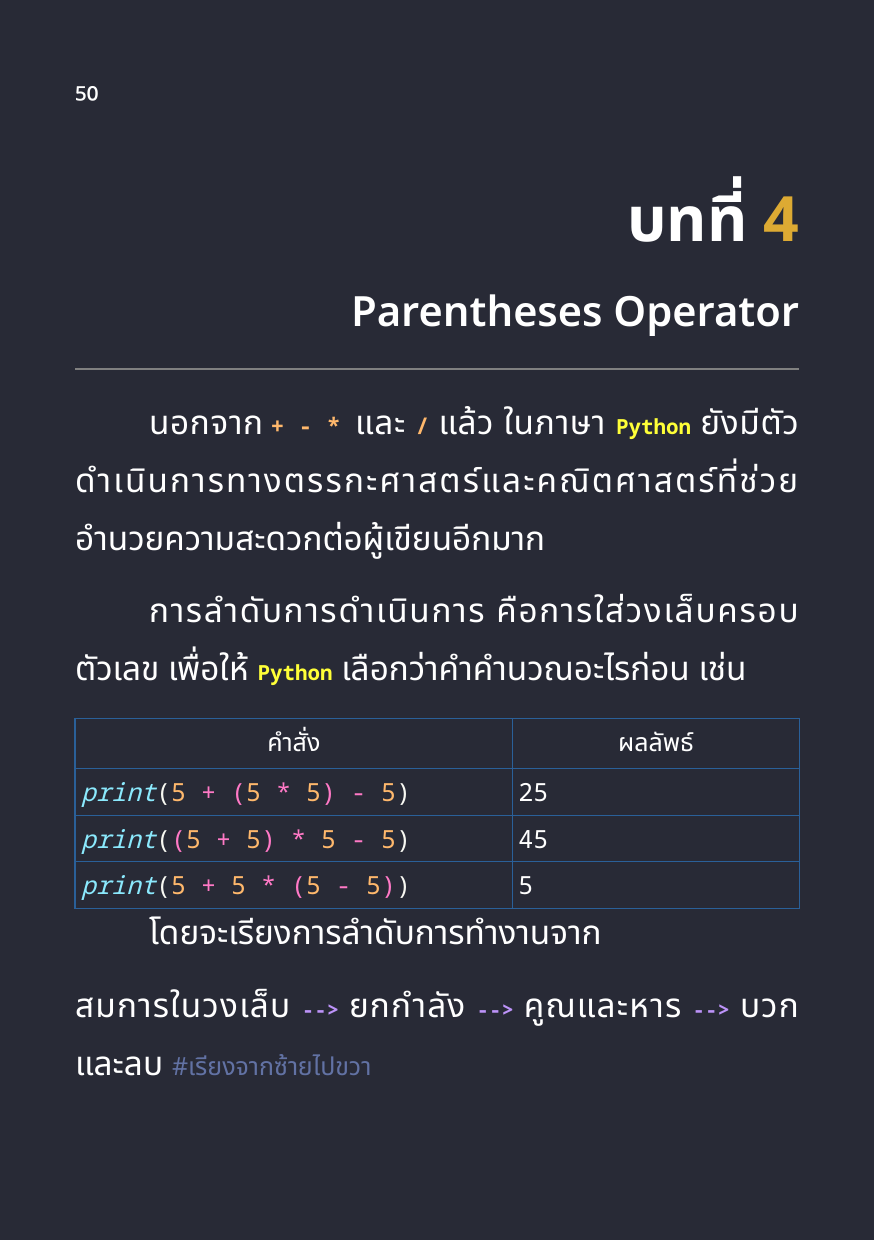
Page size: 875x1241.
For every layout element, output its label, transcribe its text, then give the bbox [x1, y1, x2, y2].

text โดยจะเรียงการลำดับการทำงานจาก [75, 909, 799, 959]
table_cell 5 [513, 862, 799, 908]
text การลำดับการดำเนินการ คือการใส่วงเล็บครอบตัวเลข เพื่อให้ Python เลือกว่าคำคำนวณอะไรก่อน เช่น [75, 587, 799, 696]
text สมการในวงเล็บ --> ยกกำลัง --> คูณและหาร --> บวกและลบ #เรียงจากซ้ายไปขวา [75, 982, 799, 1090]
table_cell print(5 + 5 * (5 - 5)) [76, 862, 512, 908]
table_cell 25 [513, 769, 799, 815]
table_cell 45 [513, 816, 799, 861]
table_header คำสั่ง [76, 719, 512, 768]
table_cell print(5 + (5 * 5) - 5) [76, 769, 512, 815]
table_cell print((5 + 5) * 5 - 5) [76, 816, 512, 861]
subtitle บทที่ 4 [134, 175, 799, 270]
table_header ผลลัพธ์ [513, 719, 799, 768]
subtitle Parentheses Operator [134, 282, 799, 339]
text นอกจาก + - * และ / แล้ว ในภาษา Python ยังมีตัวดำเนินการทางตรรกะศาสตร์และคณิตศาสตร์ที่ช่วยอำนวยความสะดวกต่อผู้เขียนอีกมาก [75, 398, 799, 565]
